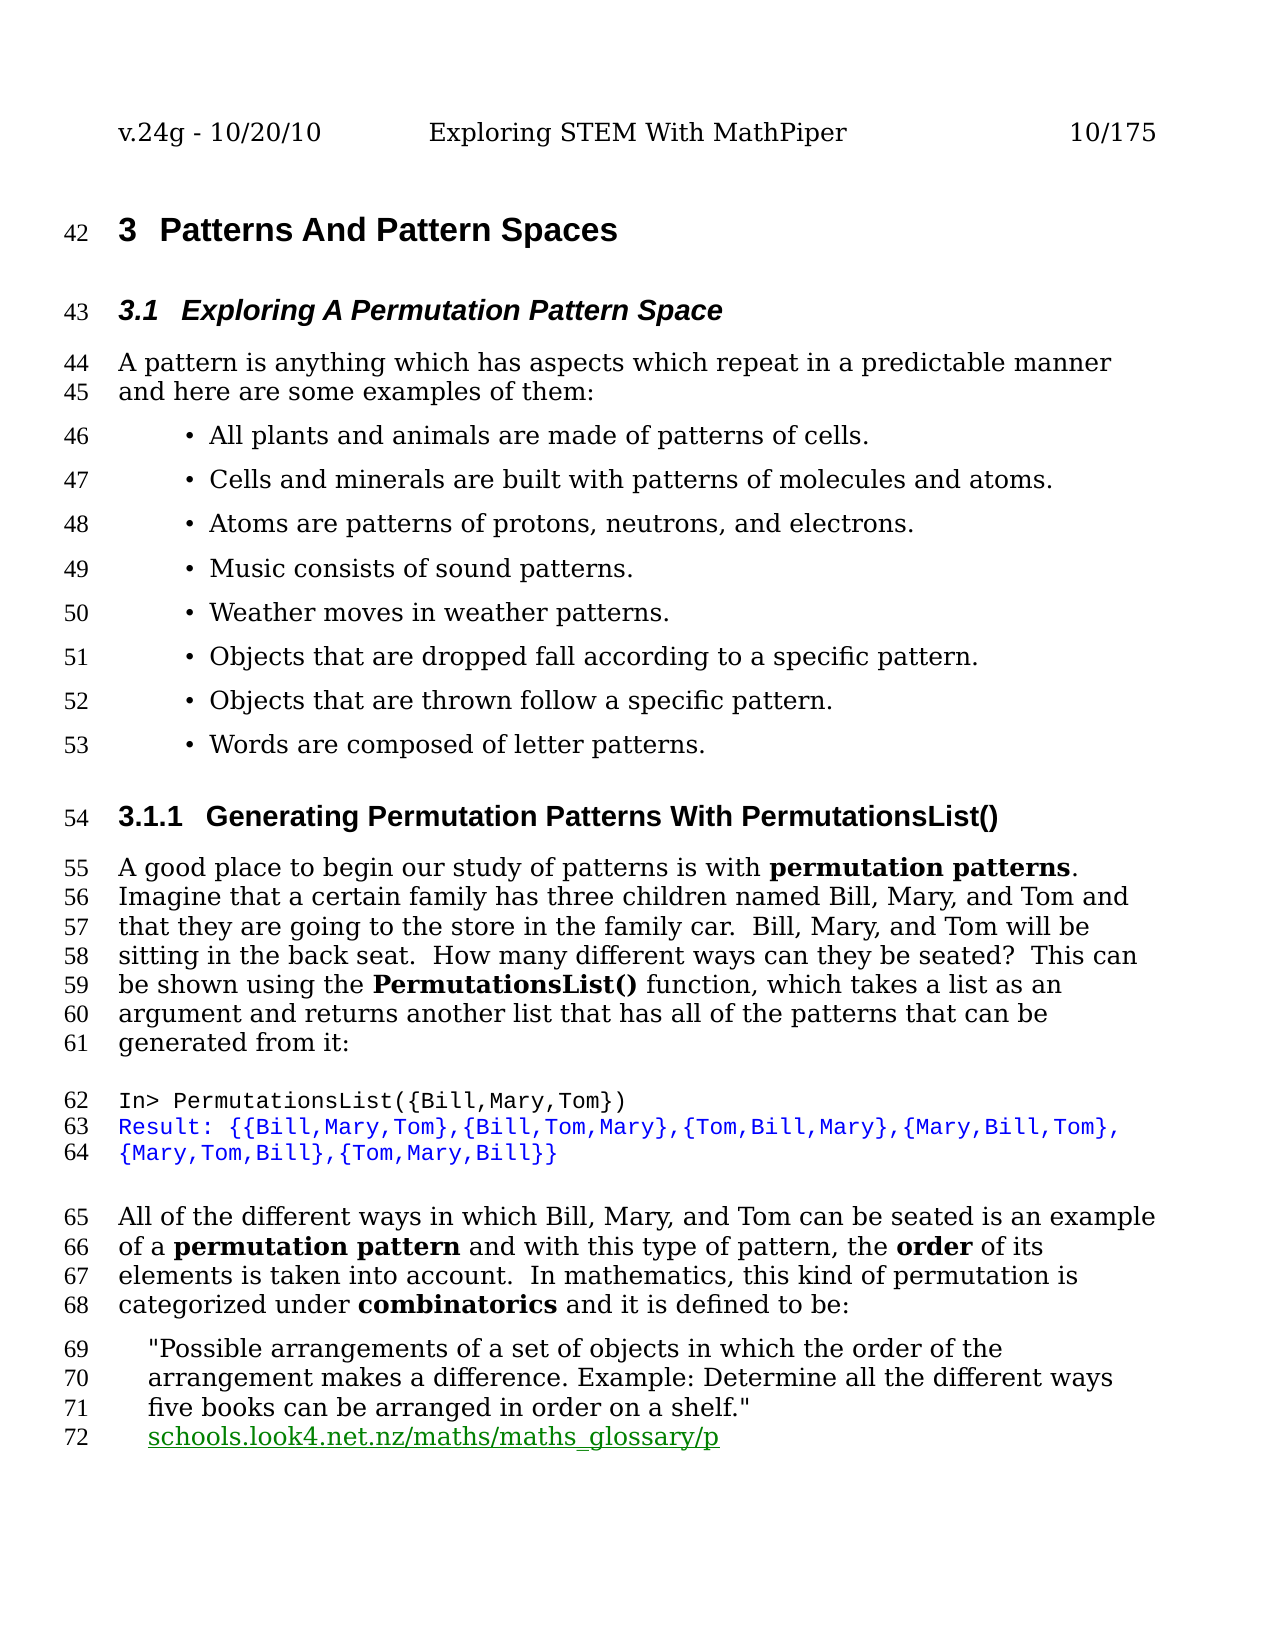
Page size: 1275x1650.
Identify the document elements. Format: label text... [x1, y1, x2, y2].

list Music consists of sound patterns. [185, 554, 1157, 583]
text A good place to begin our study of patterns is with permutation patterns. Imagine that a certain family has three children named Bill, Mary, and Tom and that they are going to the store in the family car. Bill, Mary, and Tom will be sitting in the back seat. How many different ways can they be seated? This can be shown using the PermutationsList() function, which takes a list as an argument and returns another list that has all of the patterns that can be generated from it: [118, 853, 1157, 1058]
text Result: {{Bill,Mary,Tom},{Bill,Tom,Mary},{Tom,Bill,Mary},{Mary,Bill,Tom},{Mary,Tom,Bill},{Tom,Mary,Bill}} [118, 1116, 1157, 1167]
list Words are composed of letter patterns. [185, 730, 1157, 759]
text A pattern is anything which has aspects which repeat in a predictable manner and here are some examples of them: [118, 348, 1157, 406]
subtitle Patterns And Pattern Spaces [118, 210, 1157, 248]
subtitle Exploring A Permutation Pattern Space [118, 293, 1157, 327]
list All plants and animals are made of patterns of cells. [185, 421, 1157, 450]
text In> PermutationsList({Bill,Mary,Tom}) [118, 1090, 1157, 1116]
list Objects that are thrown follow a specific pattern. [185, 686, 1157, 715]
subtitle Generating Permutation Patterns With PermutationsList() [118, 799, 1157, 832]
list Objects that are dropped fall according to a specific pattern. [185, 642, 1157, 671]
list Cells and minerals are built with patterns of molecules and atoms. [185, 465, 1157, 494]
list Weather moves in weather patterns. [185, 598, 1157, 627]
list Atoms are patterns of protons, neutrons, and electrons. [185, 509, 1157, 539]
text All of the different ways in which Bill, Mary, and Tom can be seated is an example of a permutation pattern and with this type of pattern, the order of its elements is taken into account. In mathematics, this kind of permutation is categorized under combinatorics and it is defined to be: [118, 1202, 1157, 1319]
text "Possible arrangements of a set of objects in which the order of the arrangement makes a difference. Example: Determine all the different ways five books can be arranged in order on a shelf." schools.look4.net.nz/maths/maths_glossary/p [148, 1334, 1157, 1451]
